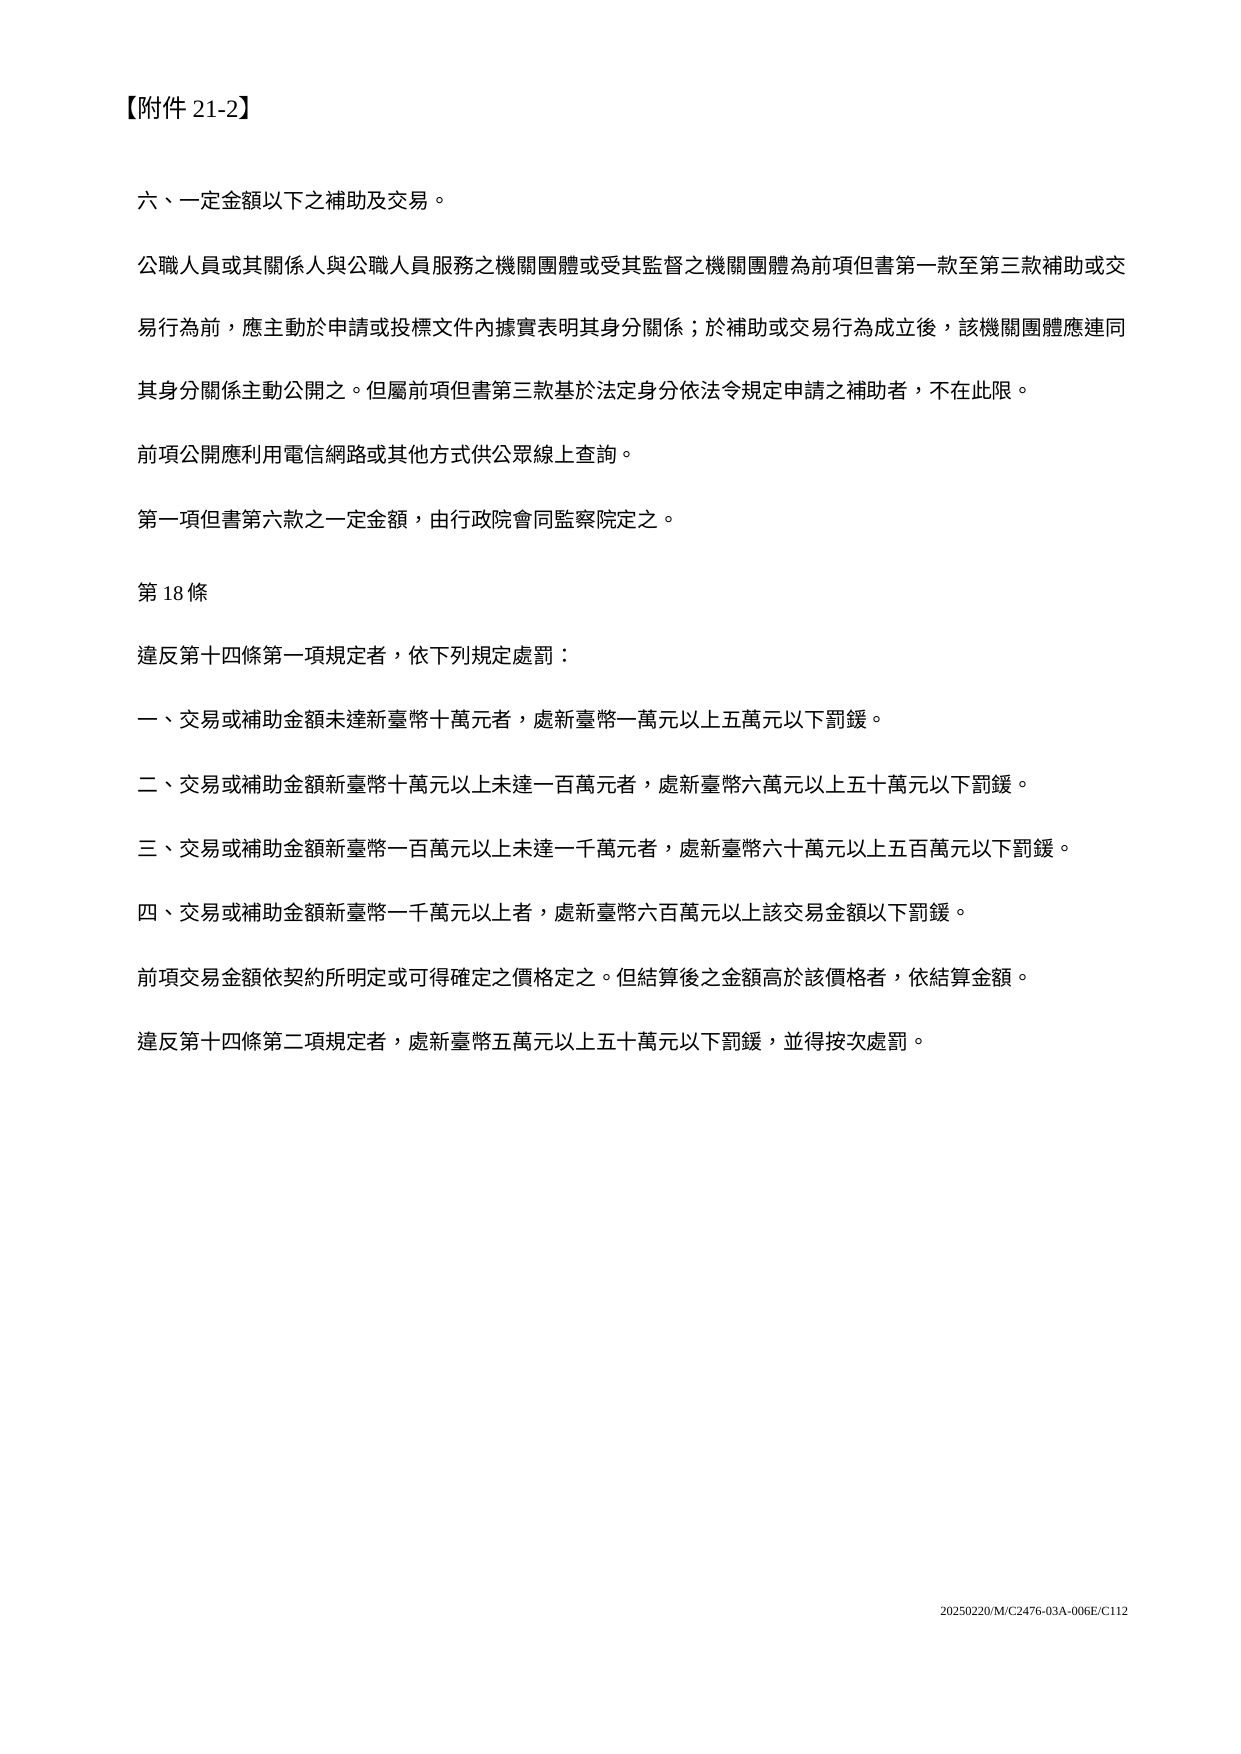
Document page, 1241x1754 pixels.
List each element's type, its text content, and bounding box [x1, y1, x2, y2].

text 違反第十四條第二項規定者，處新臺幣五萬元以上五十萬元以下罰鍰，並得按次處罰。 [137, 999, 1128, 1061]
text 六、一定金額以下之補助及交易。 [137, 158, 1128, 221]
text 第18條 [137, 550, 1128, 613]
text 三、交易或補助金額新臺幣一百萬元以上未達一千萬元者，處新臺幣六十萬元以上五百萬元以下罰鍰。 [137, 806, 1128, 868]
text 前項公開應利用電信網路或其他方式供公眾線上查詢。 [137, 412, 1128, 474]
text 違反第十四條第一項規定者，依下列規定處罰： [137, 613, 1128, 675]
text 公職人員或其關係人與公職人員服務之機關團體或受其監督之機關團體為前項但書第一款至第三款補助或交易行為前，應主動於申請或投標文件內據實表明其身分關係；於補助或交易行為成立後，該機關團體應連同其身分關係主動公開之。但屬前項但書第三款基於法定身分依法令規定申請之補助者，不在此限。 [137, 223, 1128, 410]
text 二、交易或補助金額新臺幣十萬元以上未達一百萬元者，處新臺幣六萬元以上五十萬元以下罰鍰。 [137, 741, 1128, 804]
text 四、交易或補助金額新臺幣一千萬元以上者，處新臺幣六百萬元以上該交易金額以下罰鍰。 [137, 870, 1128, 933]
text 前項交易金額依契約所明定或可得確定之價格定之。但結算後之金額高於該價格者，依結算金額。 [137, 934, 1128, 997]
text 第一項但書第六款之一定金額，由行政院會同監察院定之。 [137, 476, 1128, 539]
text 一、交易或補助金額未達新臺幣十萬元者，處新臺幣一萬元以上五萬元以下罰鍰。 [137, 677, 1128, 739]
